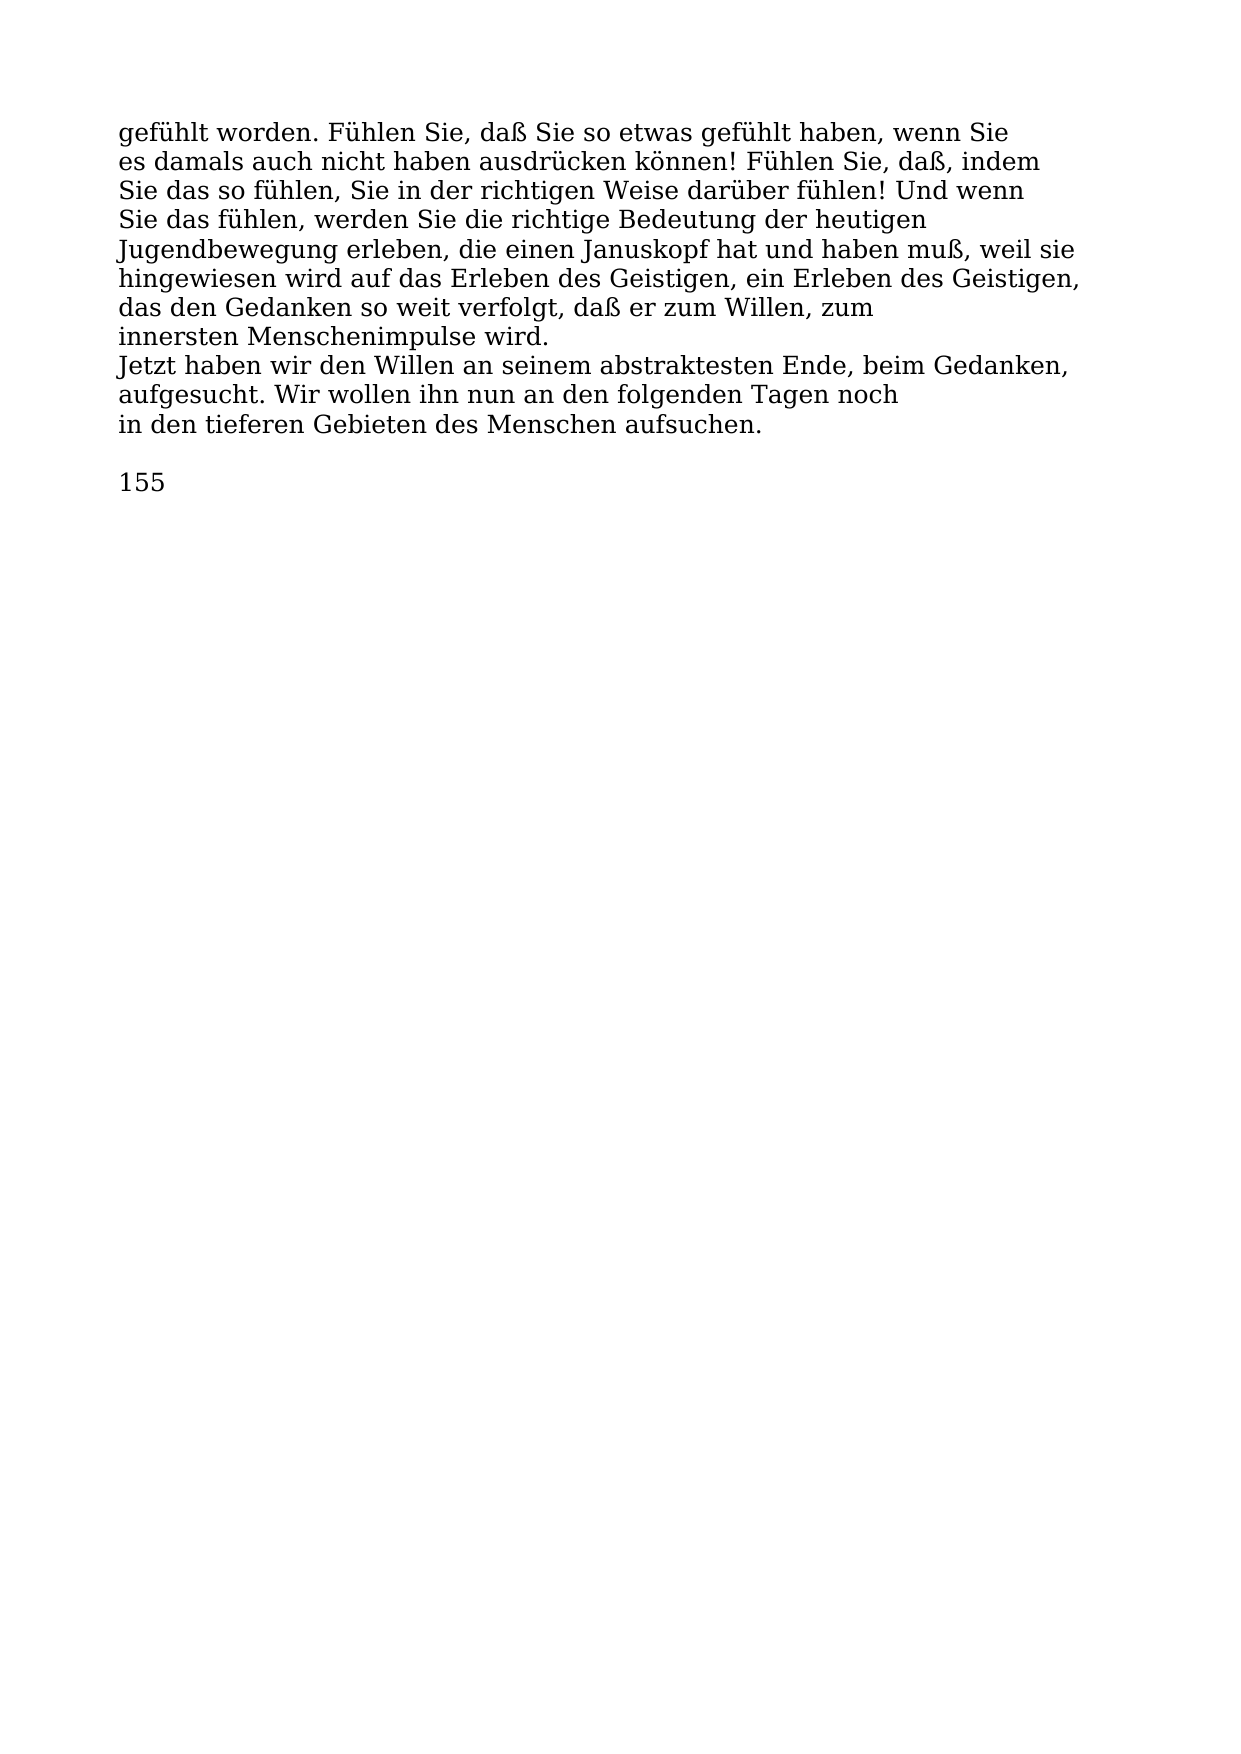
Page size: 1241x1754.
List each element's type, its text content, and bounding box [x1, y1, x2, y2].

text Sie das fühlen, werden Sie die richtige Bedeutung der heutigen Jugendbewegung erleben, die einen Januskopf hat und haben muß, weil sie [118, 206, 1122, 264]
text innersten Menschenimpulse wird. [118, 322, 1122, 351]
text Jetzt haben wir den Willen an seinem abstraktesten Ende, beim Gedanken, aufgesucht. Wir wollen ihn nun an den folgenden Tagen noch [118, 351, 1122, 410]
text hingewiesen wird auf das Erleben des Geistigen, ein Erleben des Geistigen, das den Gedanken so weit verfolgt, daß er zum Willen, zum [118, 264, 1122, 322]
text 155 [118, 468, 1122, 497]
text gefühlt worden. Fühlen Sie, daß Sie so etwas gefühlt haben, wenn Sie [118, 118, 1122, 147]
text in den tieferen Gebieten des Menschen aufsuchen. [118, 410, 1122, 439]
text es damals auch nicht haben ausdrücken können! Fühlen Sie, daß, indem [118, 147, 1122, 176]
text Sie das so fühlen, Sie in der richtigen Weise darüber fühlen! Und wenn [118, 176, 1122, 206]
